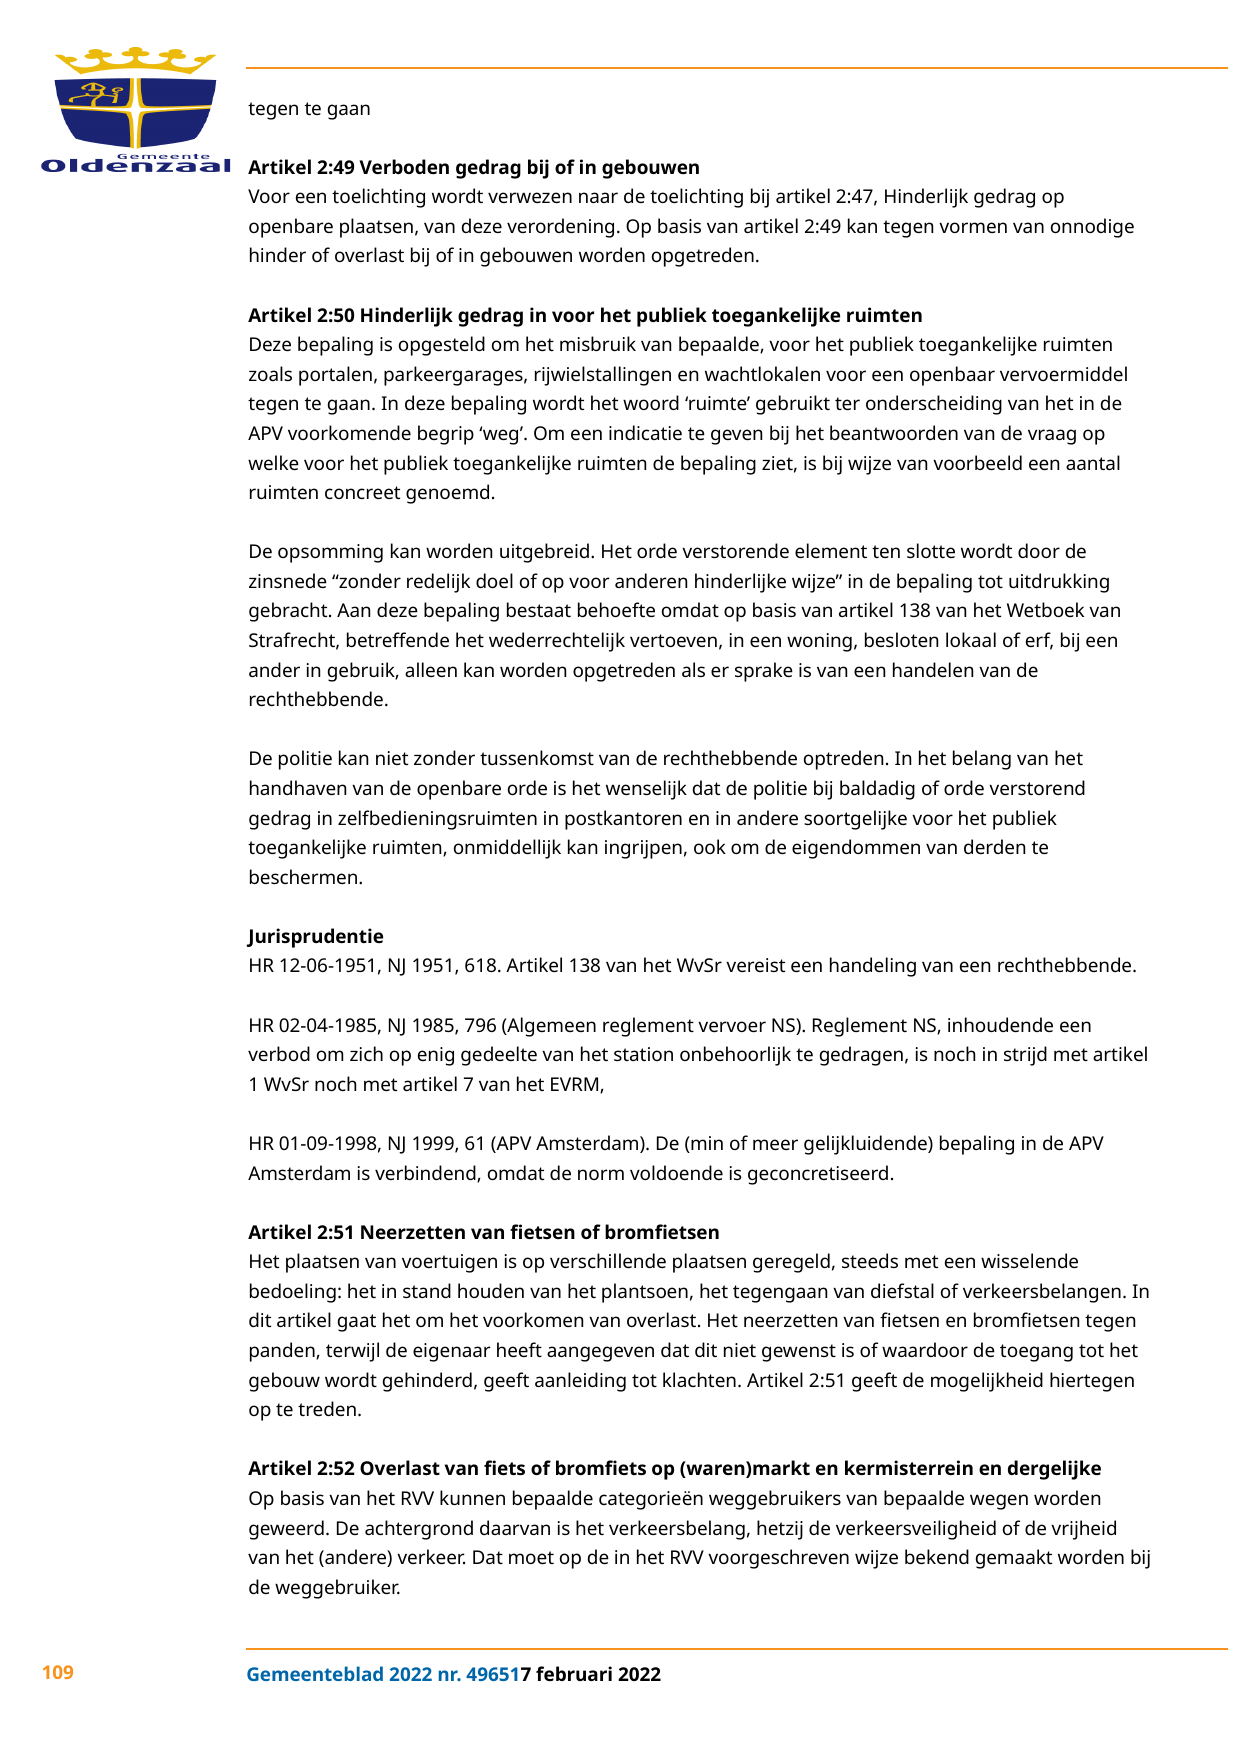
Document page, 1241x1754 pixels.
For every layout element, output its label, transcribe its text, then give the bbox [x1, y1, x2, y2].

text HR 01-09-1998, NJ 1999, 61 (APV Amsterdam). De (min of meer gelijkluidende) bepaling in de APV Amsterdam is verbindend, omdat de norm voldoende is geconcretiseerd. [248, 1130, 1152, 1186]
text HR 02-04-1985, NJ 1985, 796 (Algemeen reglement vervoer NS). Reglement NS, inhoudende een verbod om zich op enig gedeelte van het station onbehoorlijk te gedragen, is noch in strijd met artikel 1 WvSr noch met artikel 7 van het EVRM, [248, 1012, 1152, 1097]
text Artikel 2:52 Overlast van fiets of bromfiets op (waren)markt en kermisterrein en dergelijke [248, 1456, 1152, 1481]
text Op basis van het RVV kunnen bepaalde categorieën weggebruikers van bepaalde wegen worden geweerd. De achtergrond daarvan is het verkeersbelang, hetzij de verkeersveiligheid of de vrijheid van het (andere) verkeer. Dat moet op de in het RVV voorgeschreven wijze bekend gemaakt worden bij de weggebruiker. [248, 1485, 1152, 1600]
text HR 12-06-1951, NJ 1951, 618. Artikel 138 van het WvSr vereist een handeling van een rechthebbende. [248, 953, 1152, 978]
text Het plaatsen van voertuigen is op verschillende plaatsen geregeld, steeds met een wisselende bedoeling: het in stand houden van het plantsoen, het tegengaan van diefstal of verkeersbelangen. In dit artikel gaat het om het voorkomen van overlast. Het neerzetten van fietsen en bromfietsen tegen panden, terwijl de eigenaar heeft aangegeven dat dit niet gewenst is of waardoor de toegang tot het gebouw wordt gehinderd, geeft aanleiding tot klachten. Artikel 2:51 geeft de mogelijkheid hiertegen op te treden. [248, 1248, 1152, 1422]
picture [41, 47, 231, 172]
text Voor een toelichting wordt verwezen naar de toelichting bij artikel 2:47, Hinderlijk gedrag op openbare plaatsen, van deze verordening. Op basis van artikel 2:49 kan tegen vormen van onnodige hinder of overlast bij of in gebouwen worden opgetreden. [248, 183, 1152, 268]
text Deze bepaling is opgesteld om het misbruik van bepaalde, voor het publiek toegankelijke ruimten zoals portalen, parkeergarages, rijwielstallingen en wachtlokalen voor een openbaar vervoermiddel tegen te gaan. In deze bepaling wordt het woord ‘ruimte’ gebruikt ter onderscheiding van het in de APV voorkomende begrip ‘weg’. Om een indicatie te geven bij het beantwoorden van de vraag op welke voor het publiek toegankelijke ruimten de bepaling ziet, is bij wijze van voorbeeld een aantal ruimten concreet genoemd. [248, 331, 1152, 505]
text Artikel 2:49 Verboden gedrag bij of in gebouwen [248, 154, 1152, 180]
text De politie kan niet zonder tussenkomst van de rechthebbende optreden. In het belang van het handhaven van de openbare orde is het wenselijk dat de politie bij baldadig of orde verstorend gedrag in zelfbedieningsruimten in postkantoren en in andere soortgelijke voor het publiek toegankelijke ruimten, onmiddellijk kan ingrijpen, ook om de eigendommen van derden te beschermen. [248, 746, 1152, 890]
text De opsomming kan worden uitgebreid. Het orde verstorende element ten slotte wordt door de zinsnede “zonder redelijk doel of op voor anderen hinderlijke wijze” in de bepaling tot uitdrukking gebracht. Aan deze bepaling bestaat behoefte omdat op basis van artikel 138 van het Wetboek van Strafrecht, betreffende het wederrechtelijk vertoeven, in een woning, besloten lokaal of erf, bij een ander in gebruik, alleen kan worden opgetreden als er sprake is van een handelen van de rechthebbende. [248, 538, 1152, 712]
text Jurisprudentie [248, 923, 1152, 949]
text tegen te gaan [248, 95, 1152, 121]
text Artikel 2:51 Neerzetten van fietsen of bromfietsen [248, 1219, 1152, 1245]
text Artikel 2:50 Hinderlijk gedrag in voor het publiek toegankelijke ruimten [248, 302, 1152, 328]
